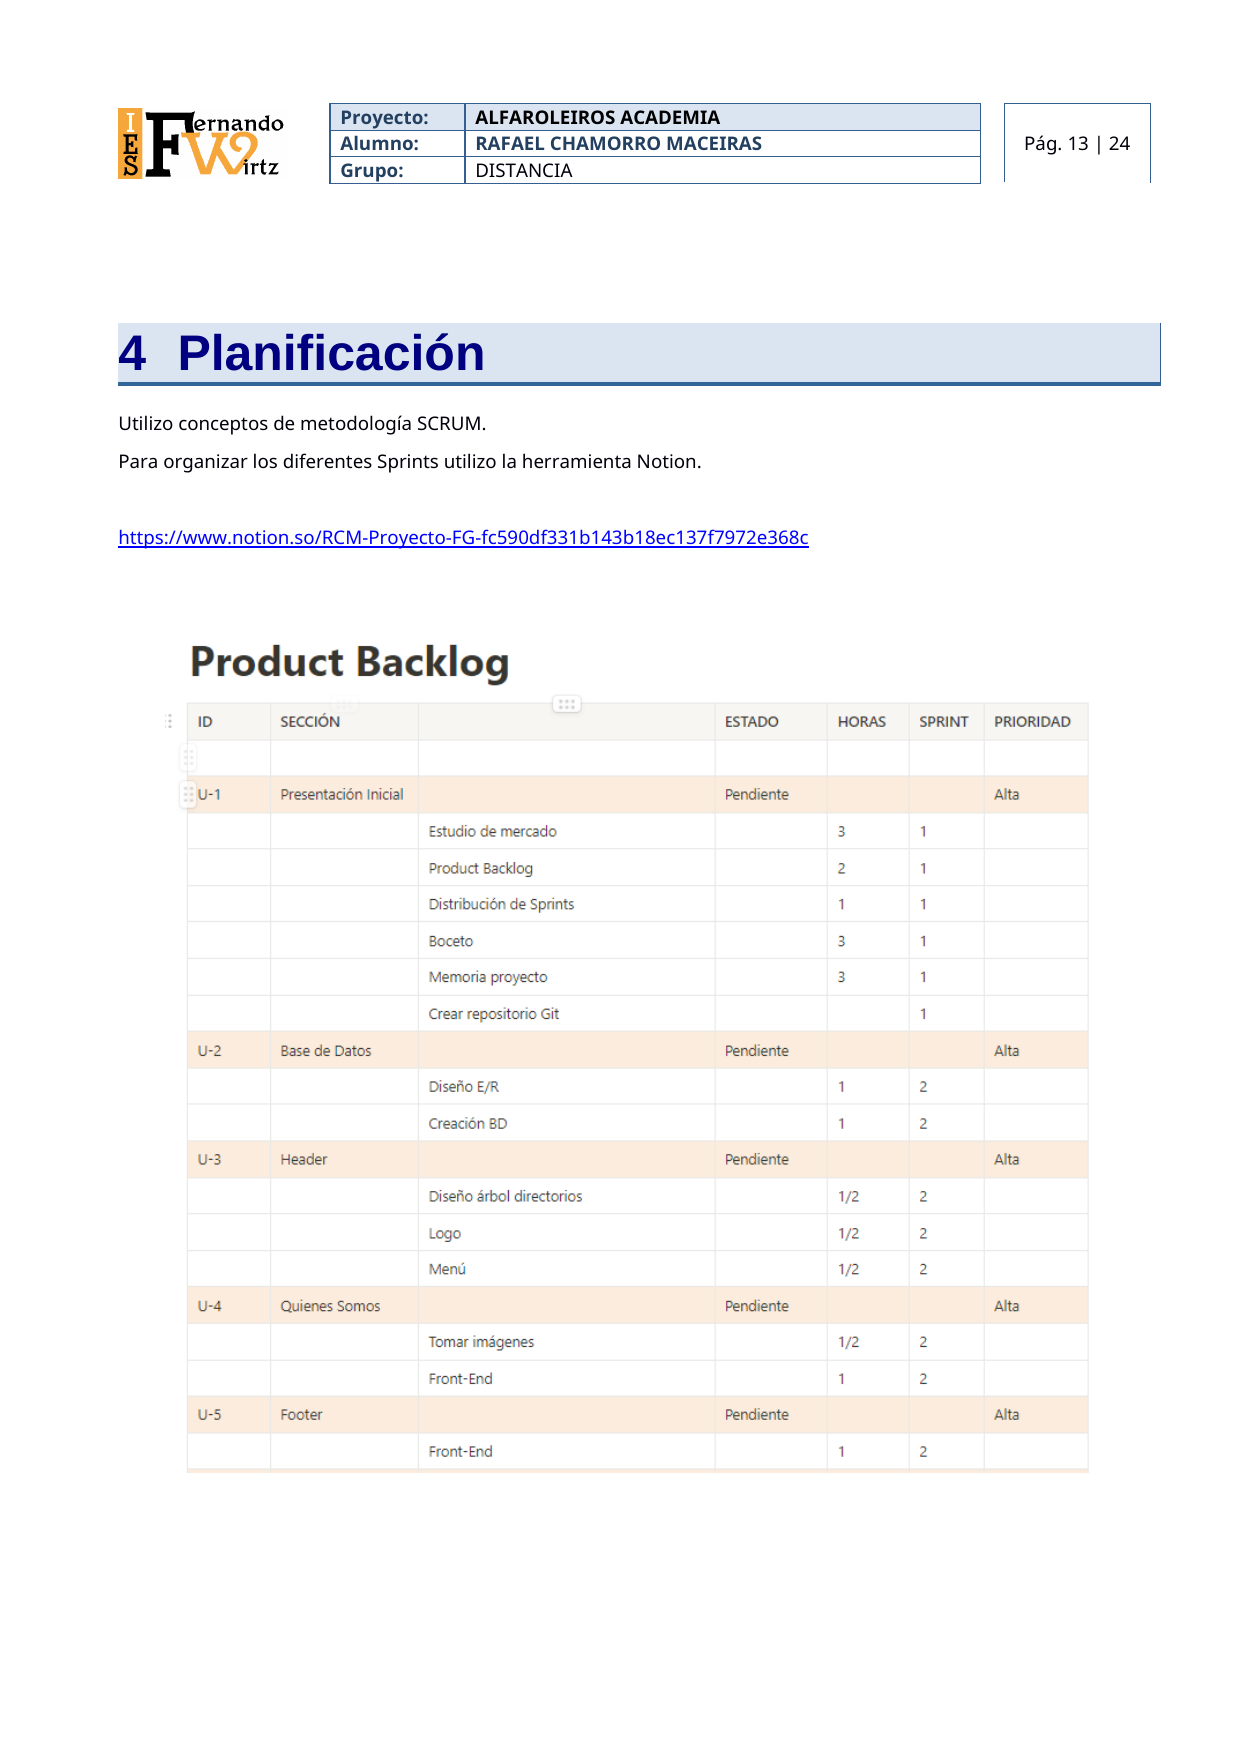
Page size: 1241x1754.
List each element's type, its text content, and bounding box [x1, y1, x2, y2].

text https://www.notion.so/RCM-Proyecto-FG-fc590df331b143b18ec137f7972e368c [118, 525, 1152, 550]
picture [165, 638, 1105, 1473]
text Utilizo conceptos de metodología SCRUM. [118, 411, 1152, 436]
text Para organizar los diferentes Sprints utilizo la herramienta Notion. [118, 449, 1152, 474]
subtitle Planificación [118, 323, 1160, 382]
picture [118, 108, 287, 179]
